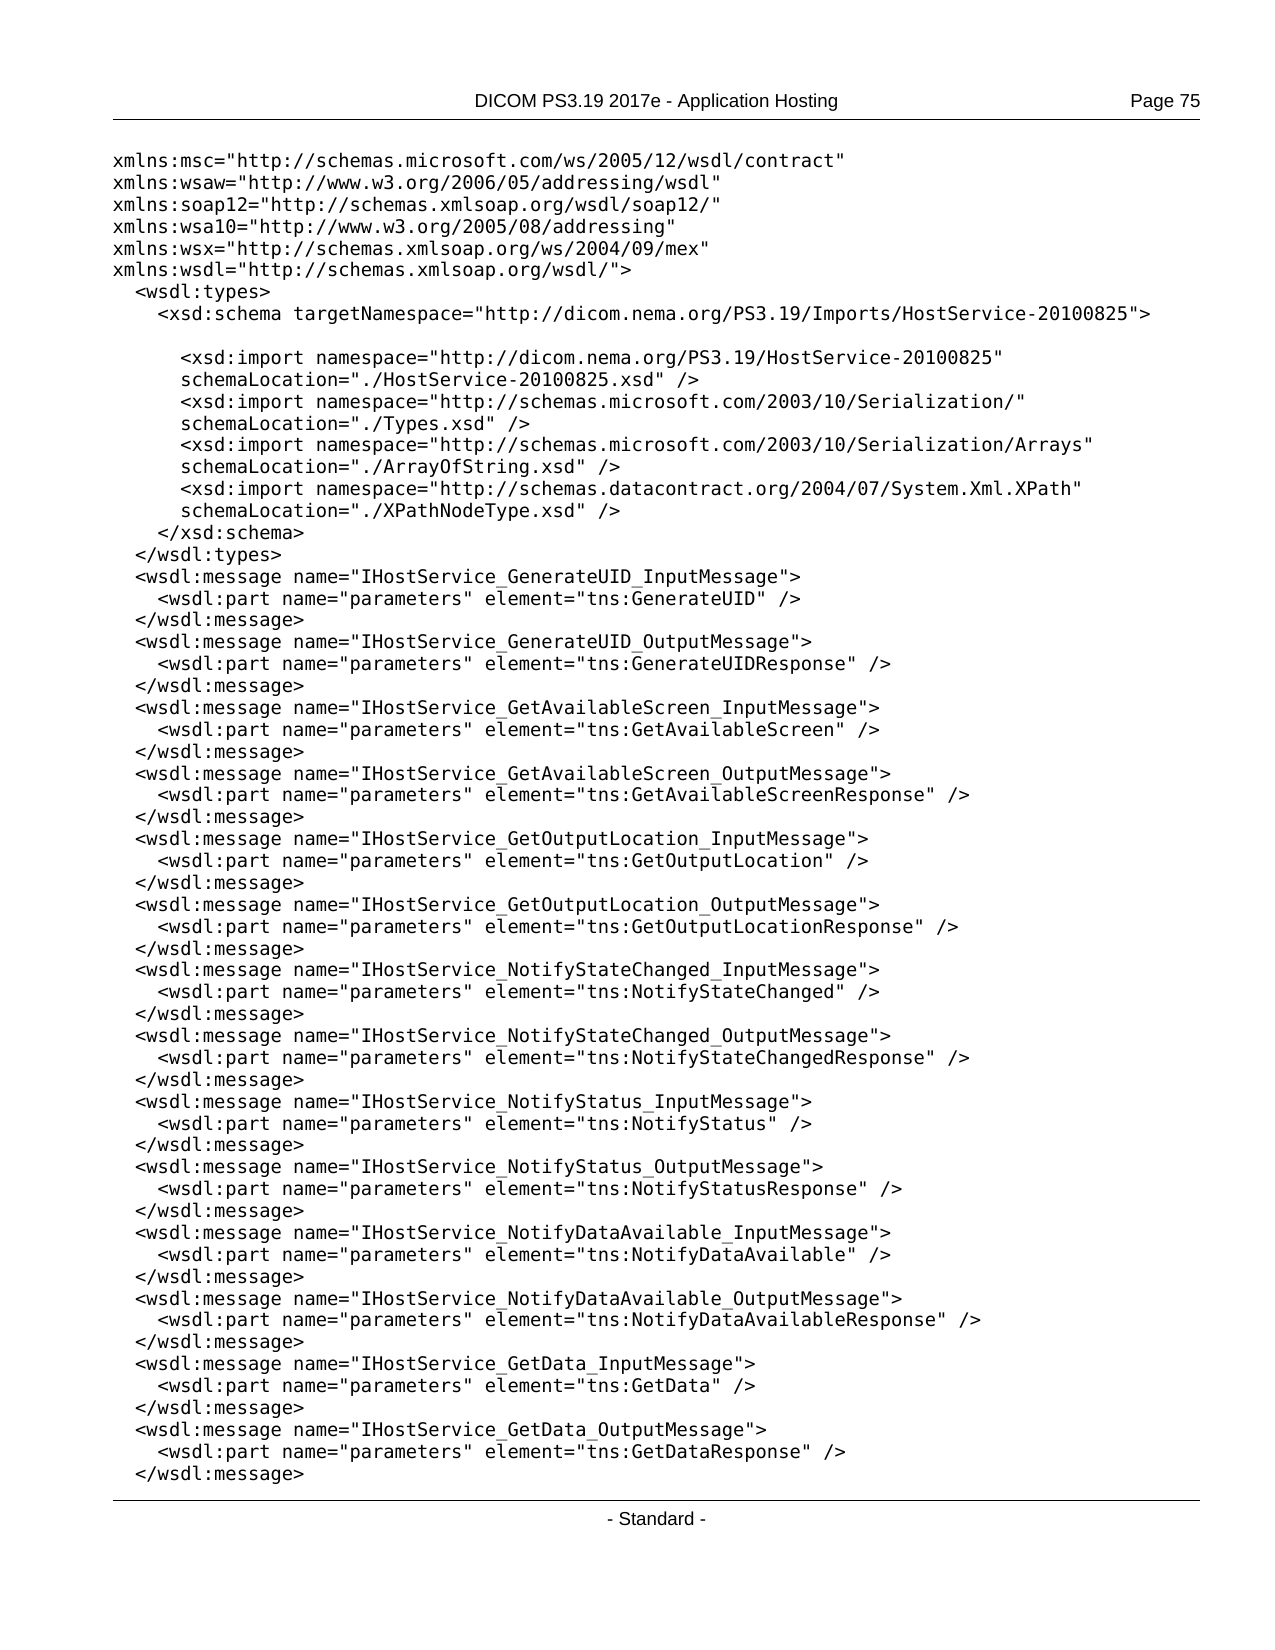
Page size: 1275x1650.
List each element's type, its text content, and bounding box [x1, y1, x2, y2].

text xmlns:msc="http://schemas.microsoft.com/ws/2005/12/wsdl/contract" xmlns:wsaw="http://www.w3.org/2006/05/addressing/wsdl" xmlns:soap12="http://schemas.xmlsoap.org/wsdl/soap12/" xmlns:wsa10="http://www.w3.org/2005/08/addressing" xmlns:wsx="http://schemas.xmlsoap.org/ws/2004/09/mex" xmlns:wsdl="http://schemas.xmlsoap.org/wsdl/"> <wsdl:types> <xsd:schema targetNamespace="http://dicom.nema.org/PS3.19/Imports/HostService-20100825"> <xsd:import namespace="http://dicom.nema.org/PS3.19/HostService-20100825" schemaLocation="./HostService-20100825.xsd" /> <xsd:import namespace="http://schemas.microsoft.com/2003/10/Serialization/" schemaLocation="./Types.xsd" /> <xsd:import namespace="http://schemas.microsoft.com/2003/10/Serialization/Arrays" schemaLocation="./ArrayOfString.xsd" /> <xsd:import namespace="http://schemas.datacontract.org/2004/07/System.Xml.XPath" schemaLocation="./XPathNodeType.xsd" /> </xsd:schema> </wsdl:types> <wsdl:message name="IHostService_GenerateUID_InputMessage"> <wsdl:part name="parameters" element="tns:GenerateUID" /> </wsdl:message> <wsdl:message name="IHostService_GenerateUID_OutputMessage"> <wsdl:part name="parameters" element="tns:GenerateUIDResponse" /> </wsdl:message> <wsdl:message name="IHostService_GetAvailableScreen_InputMessage"> <wsdl:part name="parameters" element="tns:GetAvailableScreen" /> </wsdl:message> <wsdl:message name="IHostService_GetAvailableScreen_OutputMessage"> <wsdl:part name="parameters" element="tns:GetAvailableScreenResponse" /> </wsdl:message> <wsdl:message name="IHostService_GetOutputLocation_InputMessage"> <wsdl:part name="parameters" element="tns:GetOutputLocation" /> </wsdl:message> <wsdl:message name="IHostService_GetOutputLocation_OutputMessage"> <wsdl:part name="parameters" element="tns:GetOutputLocationResponse" /> </wsdl:message> <wsdl:message name="IHostService_NotifyStateChanged_InputMessage"> <wsdl:part name="parameters" element="tns:NotifyStateChanged" /> </wsdl:message> <wsdl:message name="IHostService_NotifyStateChanged_OutputMessage"> <wsdl:part name="parameters" element="tns:NotifyStateChangedResponse" /> </wsdl:message> <wsdl:message name="IHostService_NotifyStatus_InputMessage"> <wsdl:part name="parameters" element="tns:NotifyStatus" /> </wsdl:message> <wsdl:message name="IHostService_NotifyStatus_OutputMessage"> <wsdl:part name="parameters" element="tns:NotifyStatusResponse" /> </wsdl:message> <wsdl:message name="IHostService_NotifyDataAvailable_InputMessage"> <wsdl:part name="parameters" element="tns:NotifyDataAvailable" /> </wsdl:message> <wsdl:message name="IHostService_NotifyDataAvailable_OutputMessage"> <wsdl:part name="parameters" element="tns:NotifyDataAvailableResponse" /> </wsdl:message> <wsdl:message name="IHostService_GetData_InputMessage"> <wsdl:part name="parameters" element="tns:GetData" /> </wsdl:message> <wsdl:message name="IHostService_GetData_OutputMessage"> <wsdl:part name="parameters" element="tns:GetDataResponse" /> </wsdl:message> [112, 150, 1200, 1484]
